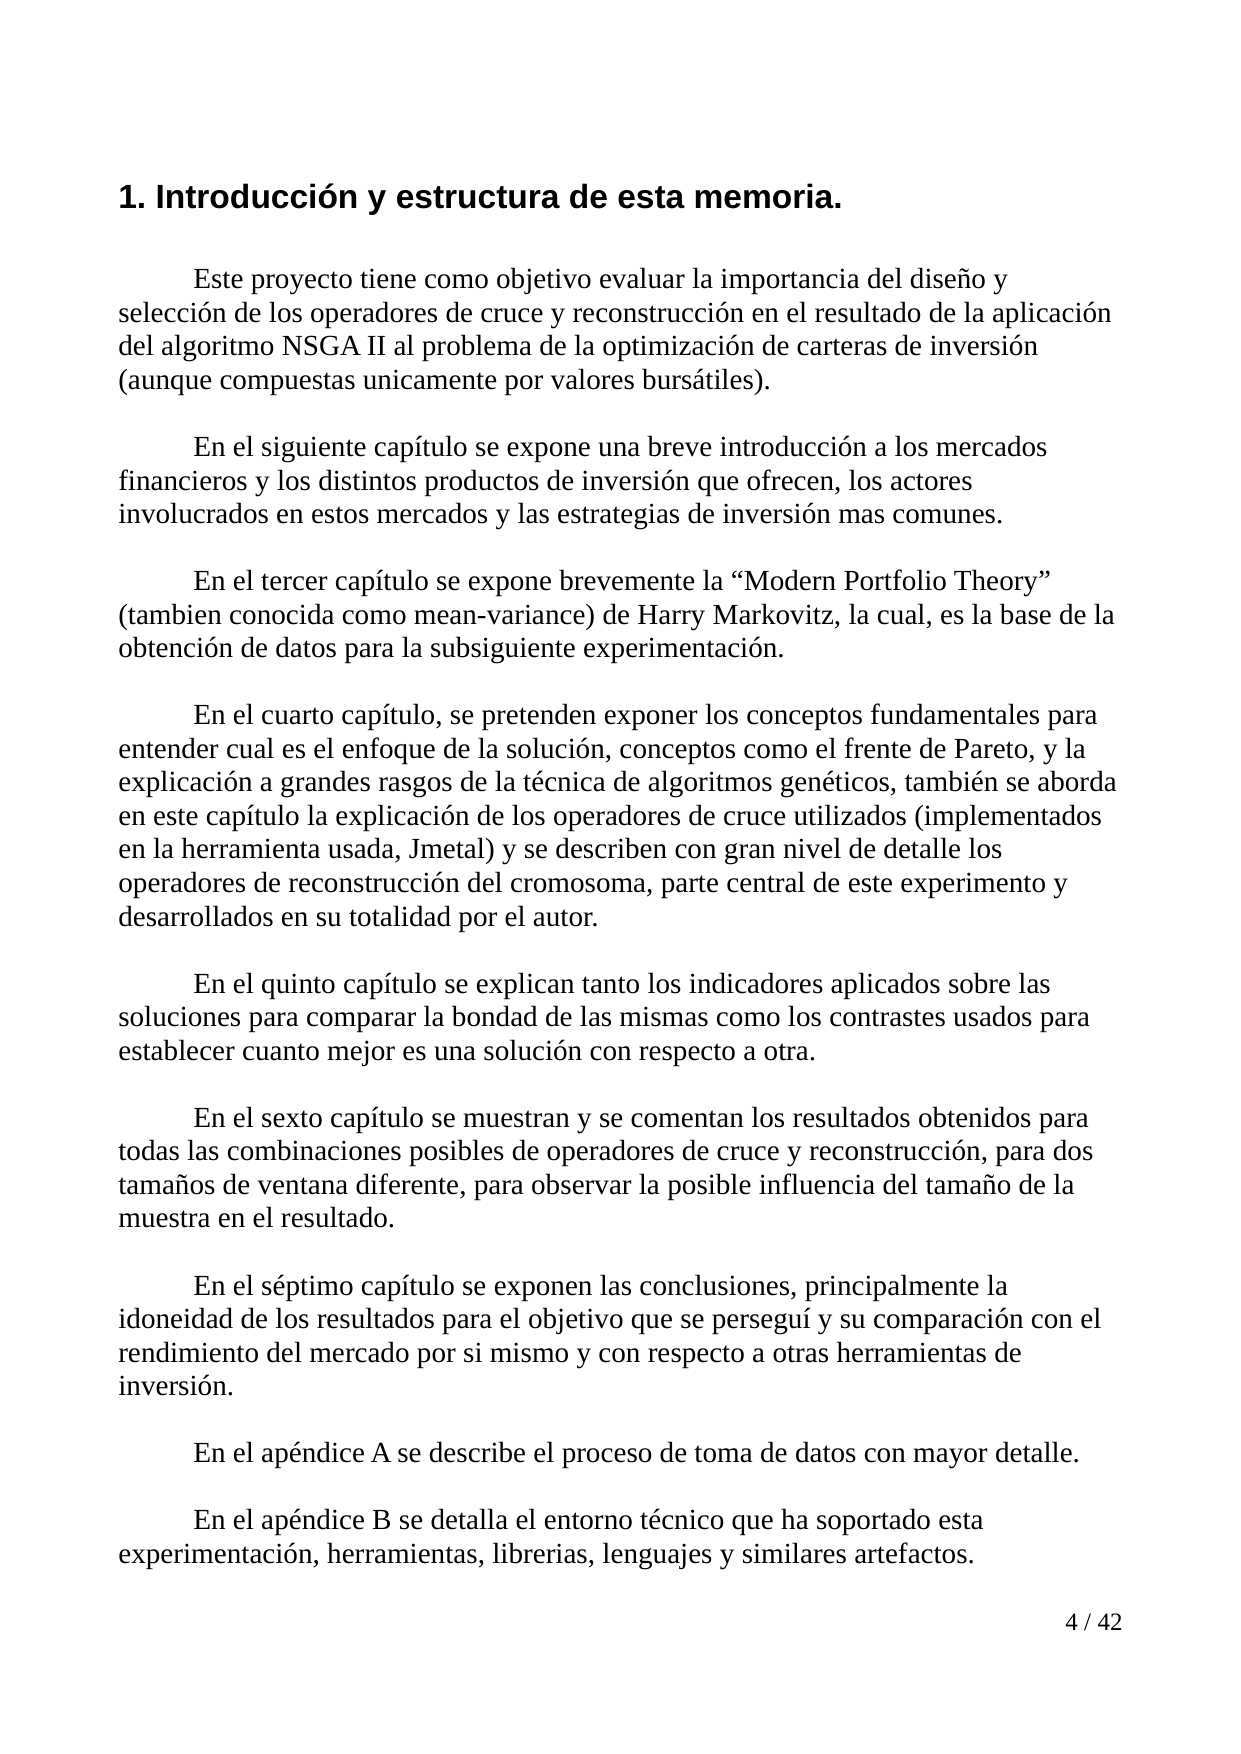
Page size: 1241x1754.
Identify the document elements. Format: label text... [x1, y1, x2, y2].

text En el tercer capítulo se expone brevemente la “Modern Portfolio Theory” (tambien conocida como mean-variance) de Harry Markovitz, la cual, es la base de la obtención de datos para la subsiguiente experimentación. [118, 563, 1122, 664]
text En el apéndice A se describe el proceso de toma de datos con mayor detalle. [118, 1435, 1122, 1469]
text En el cuarto capítulo, se pretenden exponer los conceptos fundamentales para entender cual es el enfoque de la solución, conceptos como el frente de Pareto, y la explicación a grandes rasgos de la técnica de algoritmos genéticos, también se aborda en este capítulo la explicación de los operadores de cruce utilizados (implementados en la herramienta usada, Jmetal) y se describen con gran nivel de detalle los operadores de reconstrucción del cromosoma, parte central de este experimento y desarrollados en su totalidad por el autor. [118, 697, 1122, 932]
text En el quinto capítulo se explican tanto los indicadores aplicados sobre las soluciones para comparar la bondad de las mismas como los contrastes usados para establecer cuanto mejor es una solución con respecto a otra. [118, 966, 1122, 1066]
text En el apéndice B se detalla el entorno técnico que ha soportado esta experimentación, herramientas, librerias, lenguajes y similares artefactos. [118, 1502, 1122, 1569]
text En el séptimo capítulo se exponen las conclusiones, principalmente la idoneidad de los resultados para el objetivo que se perseguí y su comparación con el rendimiento del mercado por si mismo y con respecto a otras herramientas de inversión. [118, 1268, 1122, 1402]
text Este proyecto tiene como objetivo evaluar la importancia del diseño y selección de los operadores de cruce y reconstrucción en el resultado de la aplicación del algoritmo NSGA II al problema de la optimización de carteras de inversión (aunque compuestas unicamente por valores bursátiles). [118, 261, 1122, 396]
subtitle 1. Introducción y estructura de esta memoria. [118, 177, 1122, 215]
text En el sexto capítulo se muestran y se comentan los resultados obtenidos para todas las combinaciones posibles de operadores de cruce y reconstrucción, para dos tamaños de ventana diferente, para observar la posible influencia del tamaño de la muestra en el resultado. [118, 1100, 1122, 1234]
text En el siguiente capítulo se expone una breve introducción a los mercados financieros y los distintos productos de inversión que ofrecen, los actores involucrados en estos mercados y las estrategias de inversión mas comunes. [118, 429, 1122, 530]
